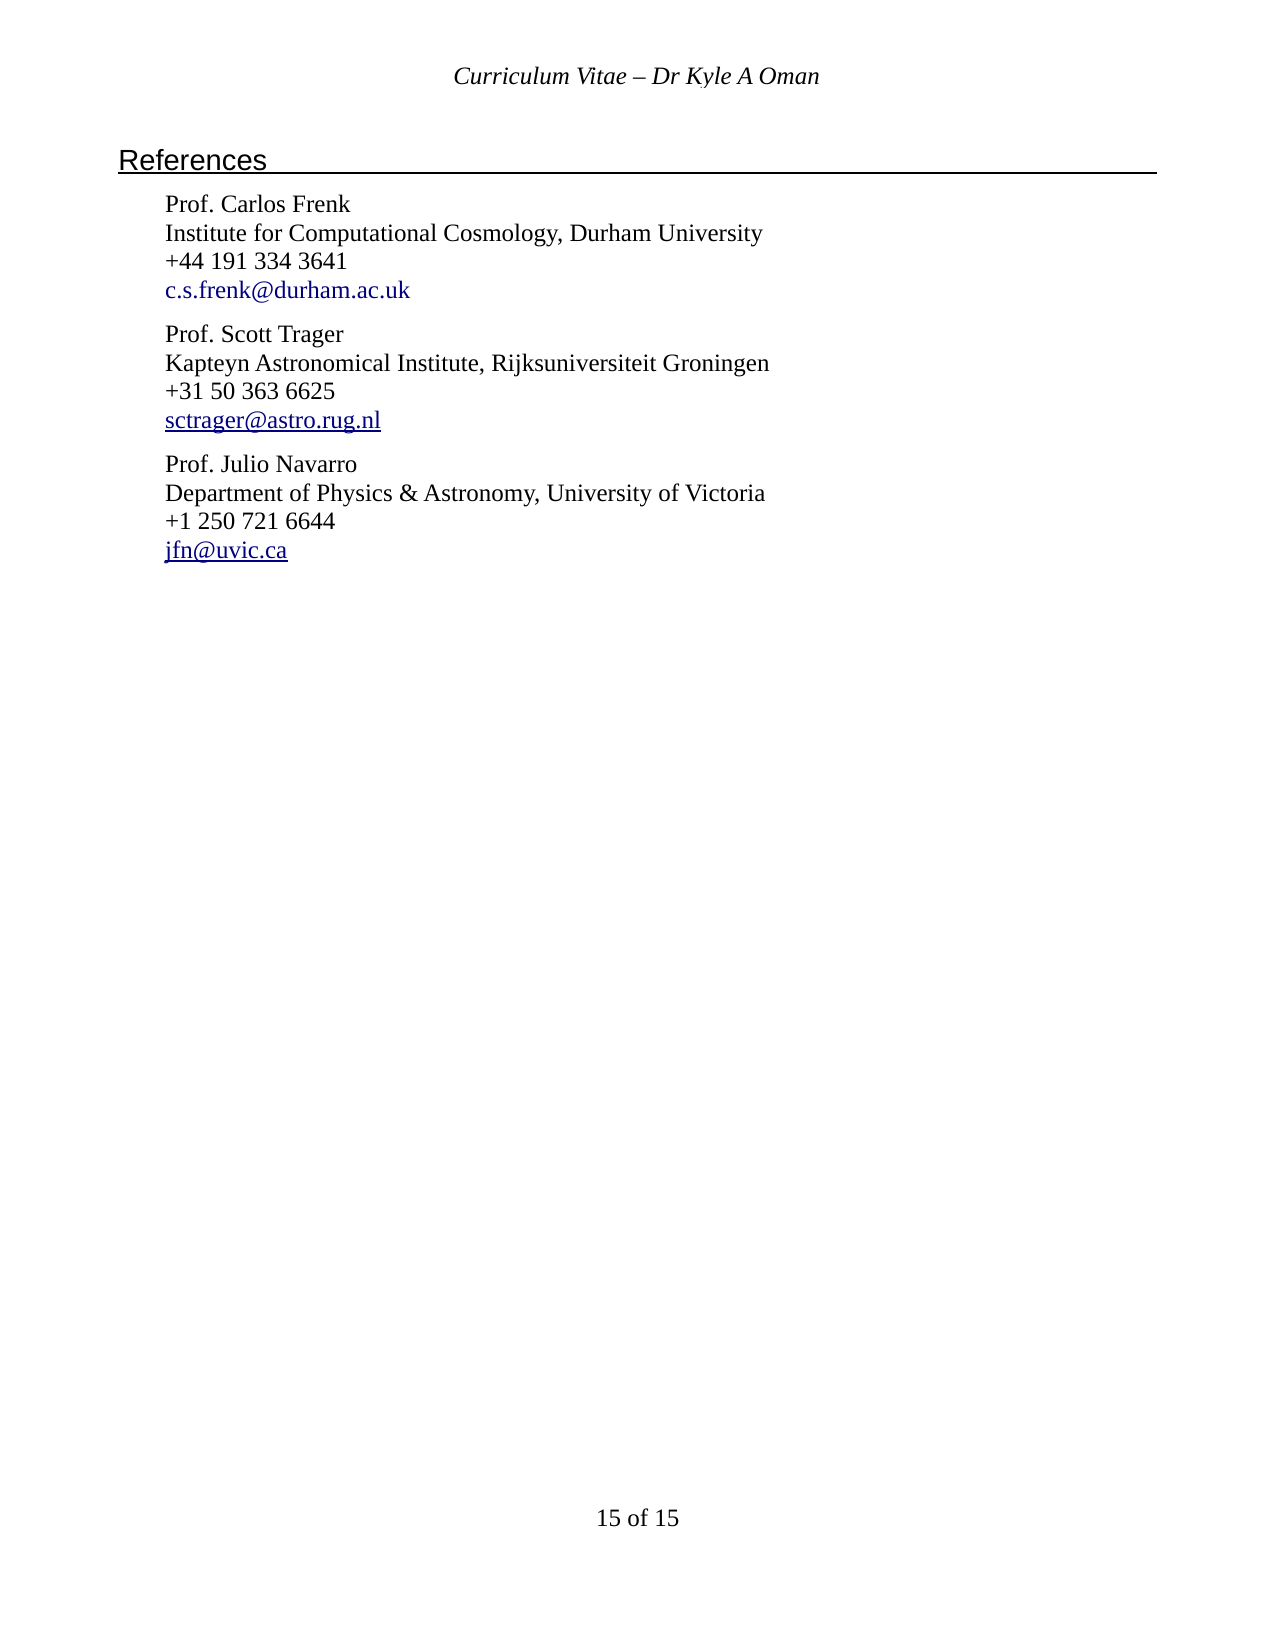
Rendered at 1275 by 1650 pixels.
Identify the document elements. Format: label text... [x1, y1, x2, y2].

text Prof. Carlos Frenk Institute for Computational Cosmology, Durham University +44 191 334 3641 c.s.frenk@durham.ac.uk [118, 189, 1157, 304]
text Prof. Julio Navarro Department of Physics & Astronomy, University of Victoria +1 250 721 6644 jfn@uvic.ca [118, 449, 1157, 564]
text Prof. Scott Trager Kapteyn Astronomical Institute, Rijksuniversiteit Groningen +31 50 363 6625 sctrager@astro.rug.nl [118, 319, 1157, 434]
subtitle References [118, 143, 1157, 172]
